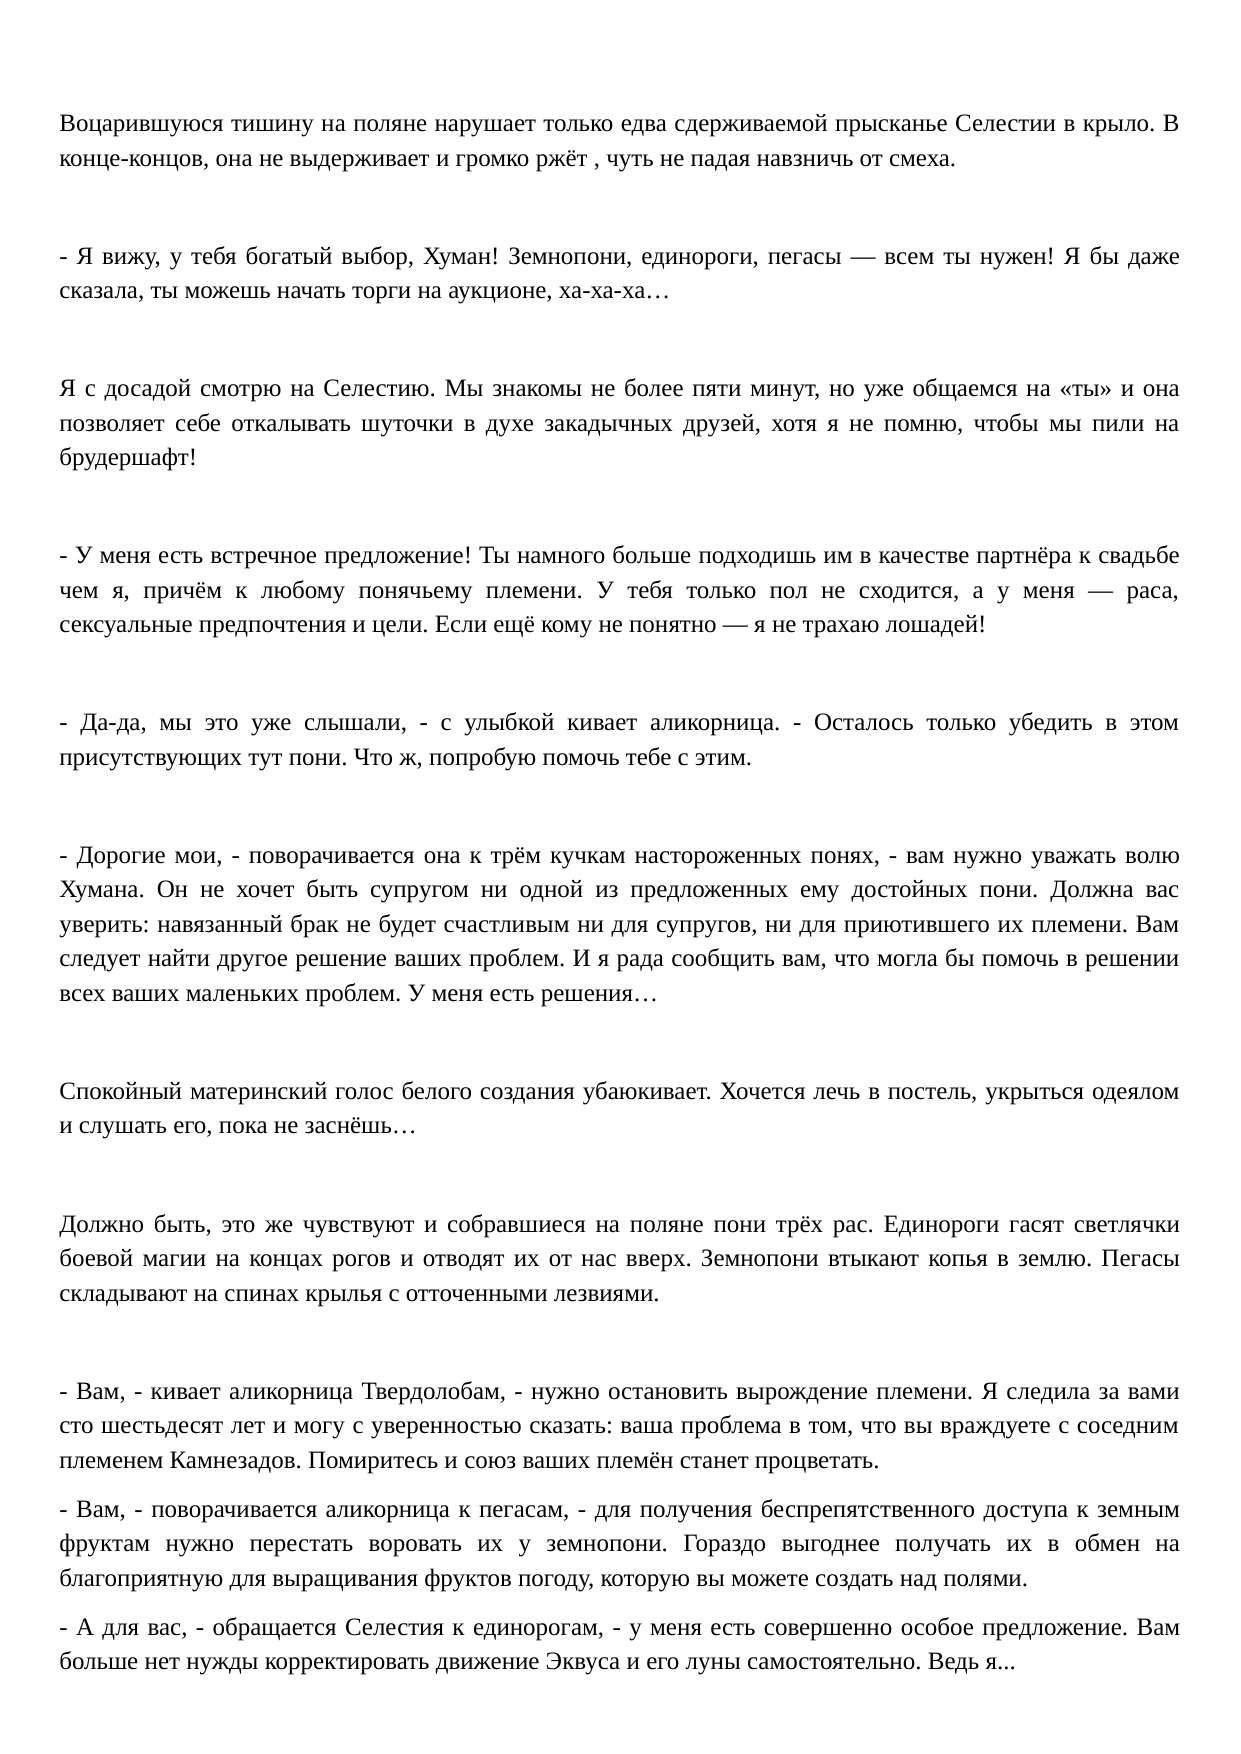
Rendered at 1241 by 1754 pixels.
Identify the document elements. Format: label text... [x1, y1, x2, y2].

text - Вам, - поворачивается аликорница к пегасам, - для получения беспрепятственного доступа к земным фруктам нужно перестать воровать их у земнопони. Гораздо выгоднее получать их в обмен на благоприятную для выращивания фруктов погоду, которую вы можете создать над полями. [59, 1494, 1181, 1592]
text - А для вас, - обращается Селестия к единорогам, - у меня есть совершенно особое предложение. Вам больше нет нужды корректировать движение Эквуса и его луны самостоятельно. Ведь я... [59, 1612, 1181, 1675]
text Воцарившуюся тишину на поляне нарушает только едва сдерживаемой прысканье Селестии в крыло. В конце-концов, она не выдерживает и громко ржёт , чуть не падая навзничь от смеха. [59, 108, 1181, 171]
text Спокойный материнский голос белого создания убаюкивает. Хочется лечь в постель, укрыться одеялом и слушать его, пока не заснёшь… [59, 1076, 1181, 1139]
text - Вам, - кивает аликорница Твердолобам, - нужно остановить вырождение племени. Я следила за вами сто шестьдесят лет и могу с уверенностью сказать: ваша проблема в том, что вы враждуете с соседним племенем Камнезадов. Помиритесь и союз ваших племён станет процветать. [59, 1376, 1181, 1473]
text Я с досадой смотрю на Селестию. Мы знакомы не более пяти минут, но уже общаемся на «ты» и она позволяет себе откалывать шуточки в духе закадычных друзей, хотя я не помню, чтобы мы пили на брудершафт! [59, 373, 1181, 471]
text - У меня есть встречное предложение! Ты намного больше подходишь им в качестве партнёра к свадьбе чем я, причём к любому понячьему племени. У тебя только пол не сходится, а у меня — раса, сексуальные предпочтения и цели. Если ещё кому не понятно — я не трахаю лошадей! [59, 540, 1181, 638]
text - Да-да, мы это уже слышали, - с улыбкой кивает аликорница. - Осталось только убедить в этом присутствующих тут пони. Что ж, попробую помочь тебе с этим. [59, 707, 1181, 771]
text - Дорогие мои, - поворачивается она к трём кучкам настороженных понях, - вам нужно уважать волю Хумана. Он не хочет быть супругом ни одной из предложенных ему достойных пони. Должна вас уверить: навязанный брак не будет счастливым ни для супругов, ни для приютившего их племени. Вам следует найти другое решение ваших проблем. И я рада сообщить вам, что могла бы помочь в решении всех ваших маленьких проблем. У меня есть решения… [59, 840, 1181, 1007]
text - Я вижу, у тебя богатый выбор, Хуман! Земнопони, единороги, пегасы — всем ты нужен! Я бы даже сказала, ты можешь начать торги на аукционе, ха-ха-ха… [59, 241, 1181, 304]
text Должно быть, это же чувствуют и собравшиеся на поляне пони трёх рас. Единороги гасят светлячки боевой магии на концах рогов и отводят их от нас вверх. Земнопони втыкают копья в землю. Пегасы складывают на спинах крылья с отточенными лезвиями. [59, 1209, 1181, 1306]
